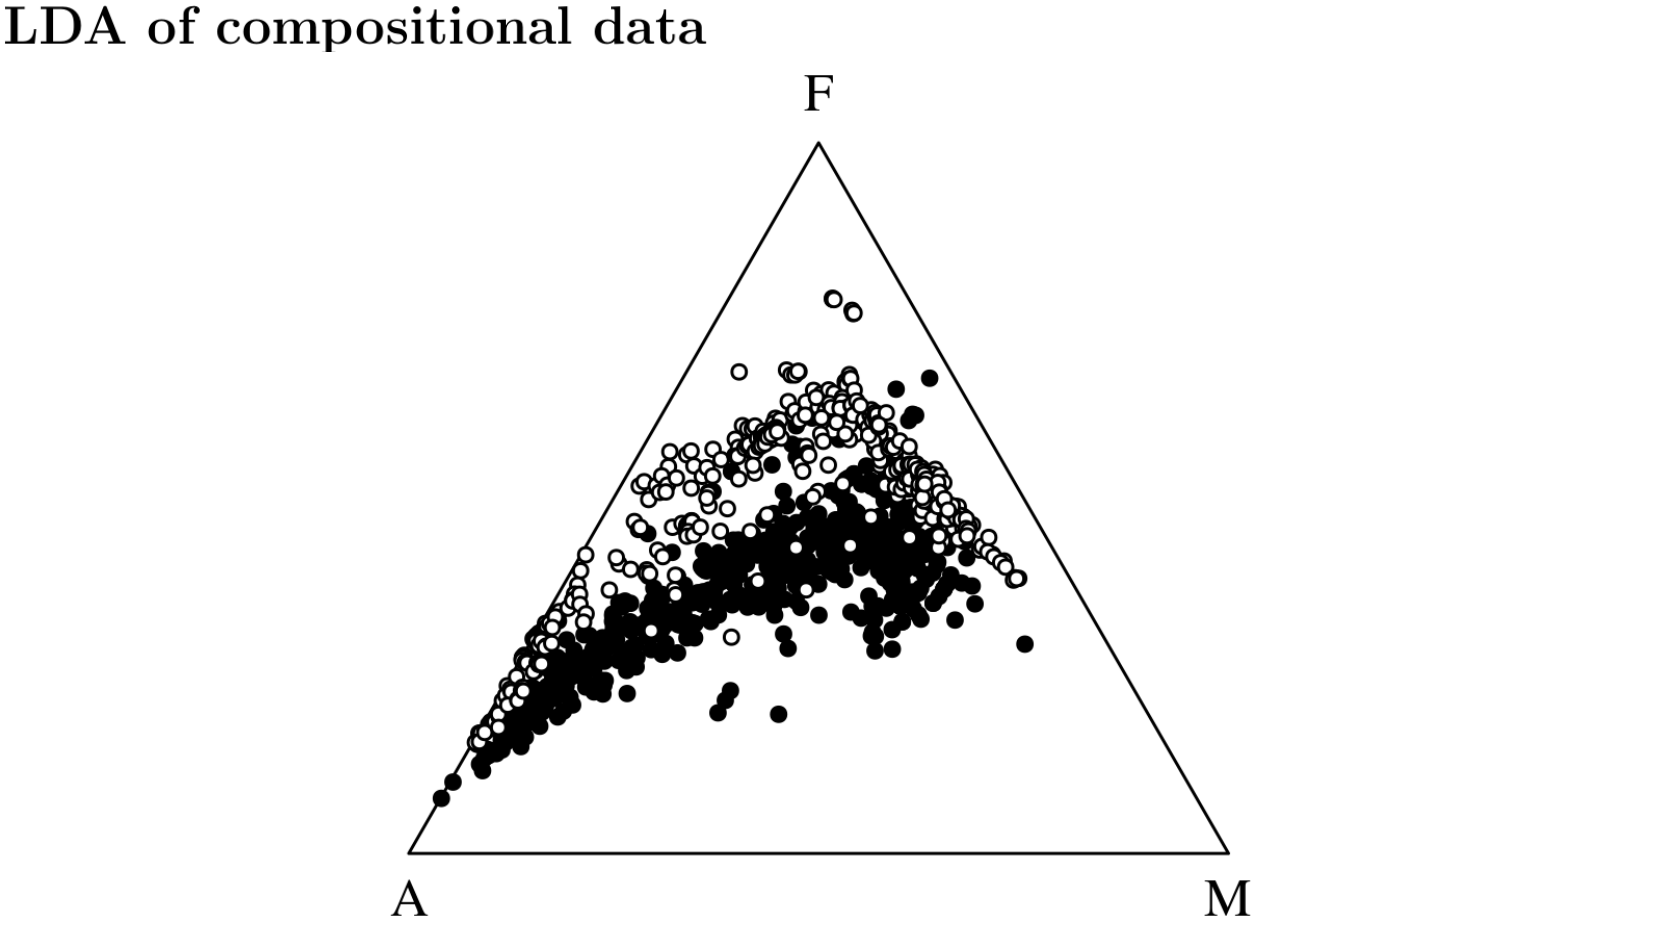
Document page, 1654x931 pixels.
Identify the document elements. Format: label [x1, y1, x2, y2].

picture [386, 70, 1254, 922]
picture [0, 0, 709, 52]
